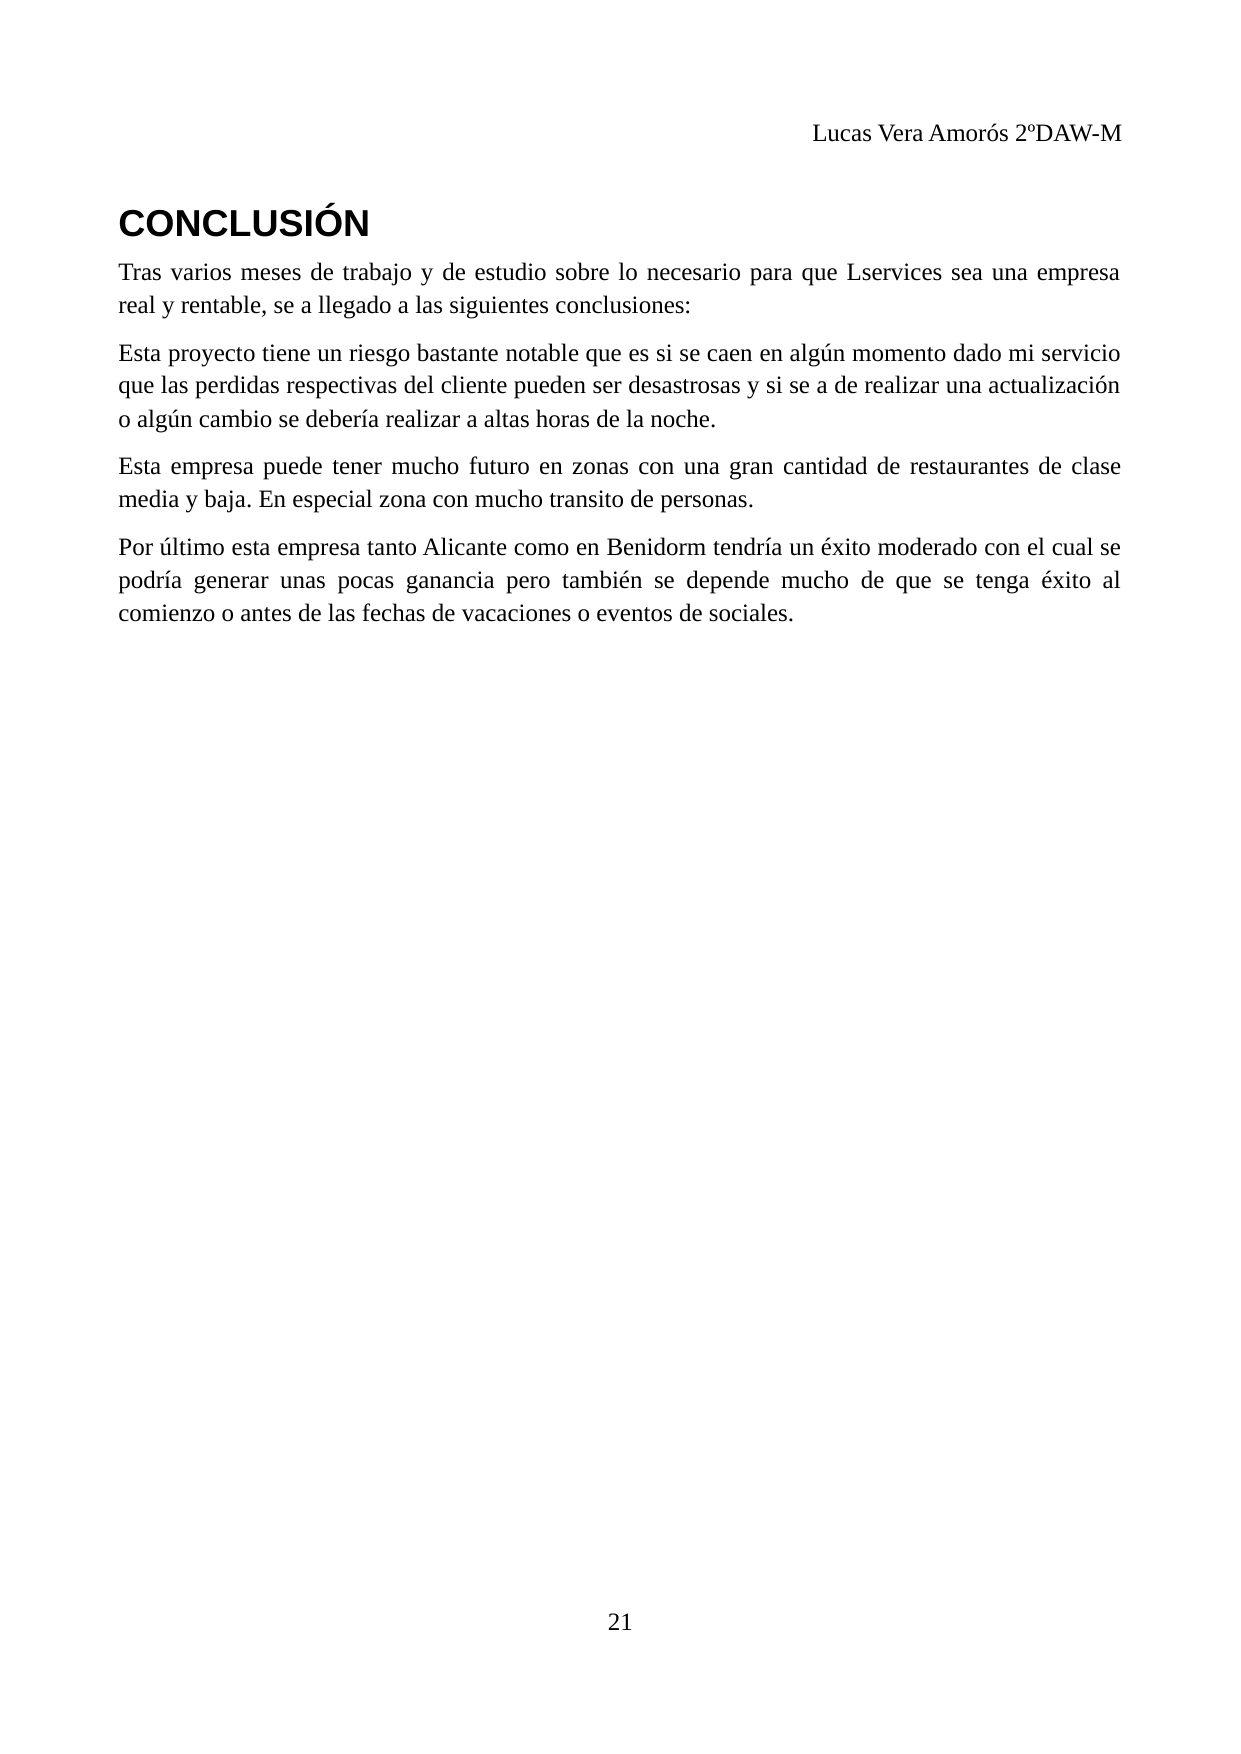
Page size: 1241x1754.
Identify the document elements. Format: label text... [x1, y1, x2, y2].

text Esta empresa puede tener mucho futuro en zonas con una gran cantidad de restaurantes de clase media y baja. En especial zona con mucho transito de personas. [118, 451, 1122, 513]
text Esta proyecto tiene un riesgo bastante notable que es si se caen en algún momento dado mi servicio que las perdidas respectivas del cliente pueden ser desastrosas y si se a de realizar una actualización o algún cambio se debería realizar a altas horas de la noche. [118, 338, 1122, 432]
text Tras varios meses de trabajo y de estudio sobre lo necesario para que Lservices sea una empresa real y rentable, se a llegado a las siguientes conclusiones: [118, 257, 1122, 319]
subtitle CONCLUSIÓN [118, 201, 1122, 244]
text Por último esta empresa tanto Alicante como en Benidorm tendría un éxito moderado con el cual se podría generar unas pocas ganancia pero también se depende mucho de que se tenga éxito al comienzo o antes de las fechas de vacaciones o eventos de sociales. [118, 532, 1122, 627]
